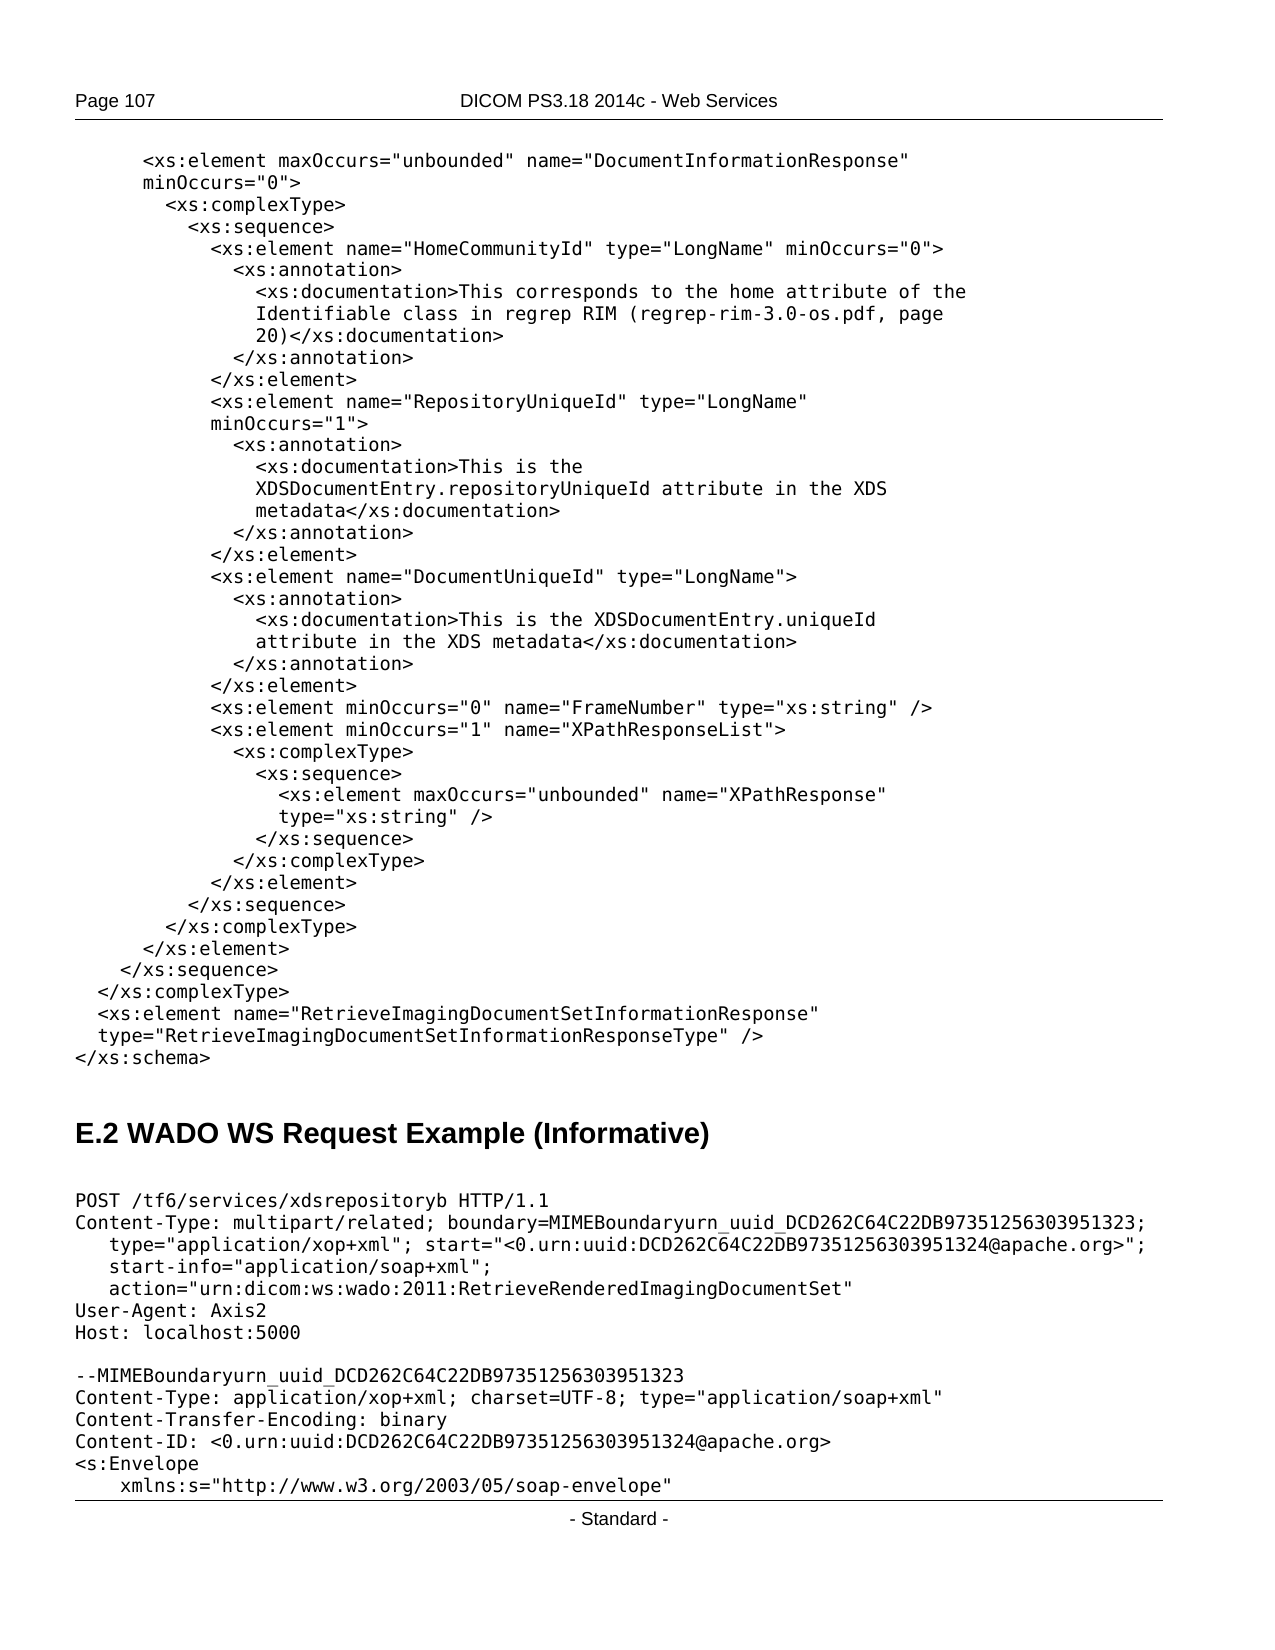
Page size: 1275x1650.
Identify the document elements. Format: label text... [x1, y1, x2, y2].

text E.2 WADO WS Request Example (Informative) [75, 1116, 1162, 1150]
text <xs:element maxOccurs="unbounded" name="DocumentInformationResponse" minOccurs="0"> <xs:complexType> <xs:sequence> <xs:element name="HomeCommunityId" type="LongName" minOccurs="0"> <xs:annotation> <xs:documentation>This corresponds to the home attribute of the Identifiable class in regrep RIM (regrep-rim-3.0-os.pdf, page 20)</xs:documentation> </xs:annotation> </xs:element> <xs:element name="RepositoryUniqueId" type="LongName" minOccurs="1"> <xs:annotation> <xs:documentation>This is the XDSDocumentEntry.repositoryUniqueId attribute in the XDS metadata</xs:documentation> </xs:annotation> </xs:element> <xs:element name="DocumentUniqueId" type="LongName"> <xs:annotation> <xs:documentation>This is the XDSDocumentEntry.uniqueId attribute in the XDS metadata</xs:documentation> </xs:annotation> </xs:element> <xs:element minOccurs="0" name="FrameNumber" type="xs:string" /> <xs:element minOccurs="1" name="XPathResponseList"> <xs:complexType> <xs:sequence> <xs:element maxOccurs="unbounded" name="XPathResponse" type="xs:string" /> </xs:sequence> </xs:complexType> </xs:element> </xs:sequence> </xs:complexType> </xs:element> </xs:sequence> </xs:complexType> <xs:element name="RetrieveImagingDocumentSetInformationResponse" type="RetrieveImagingDocumentSetInformationResponseType" /> </xs:schema> [75, 150, 1162, 1097]
text POST /tf6/services/xdsrepositoryb HTTP/1.1 Content-Type: multipart/related; boundary=MIMEBoundaryurn_uuid_DCD262C64C22DB97351256303951323; type="application/xop+xml"; start="<0.urn:uuid:DCD262C64C22DB97351256303951324@apache.org>"; start-info="application/soap+xml"; action="urn:dicom:ws:wado:2011:RetrieveRenderedImagingDocumentSet" User-Agent: Axis2 Host: localhost:5000 --MIMEBoundaryurn_uuid_DCD262C64C22DB97351256303951323 Content-Type: application/xop+xml; charset=UTF-8; type="application/soap+xml" Content-Transfer-Encoding: binary Content-ID: <0.urn:uuid:DCD262C64C22DB97351256303951324@apache.org> <s:Envelope xmlns:s="http://www.w3.org/2003/05/soap-envelope" [75, 1168, 1162, 1497]
